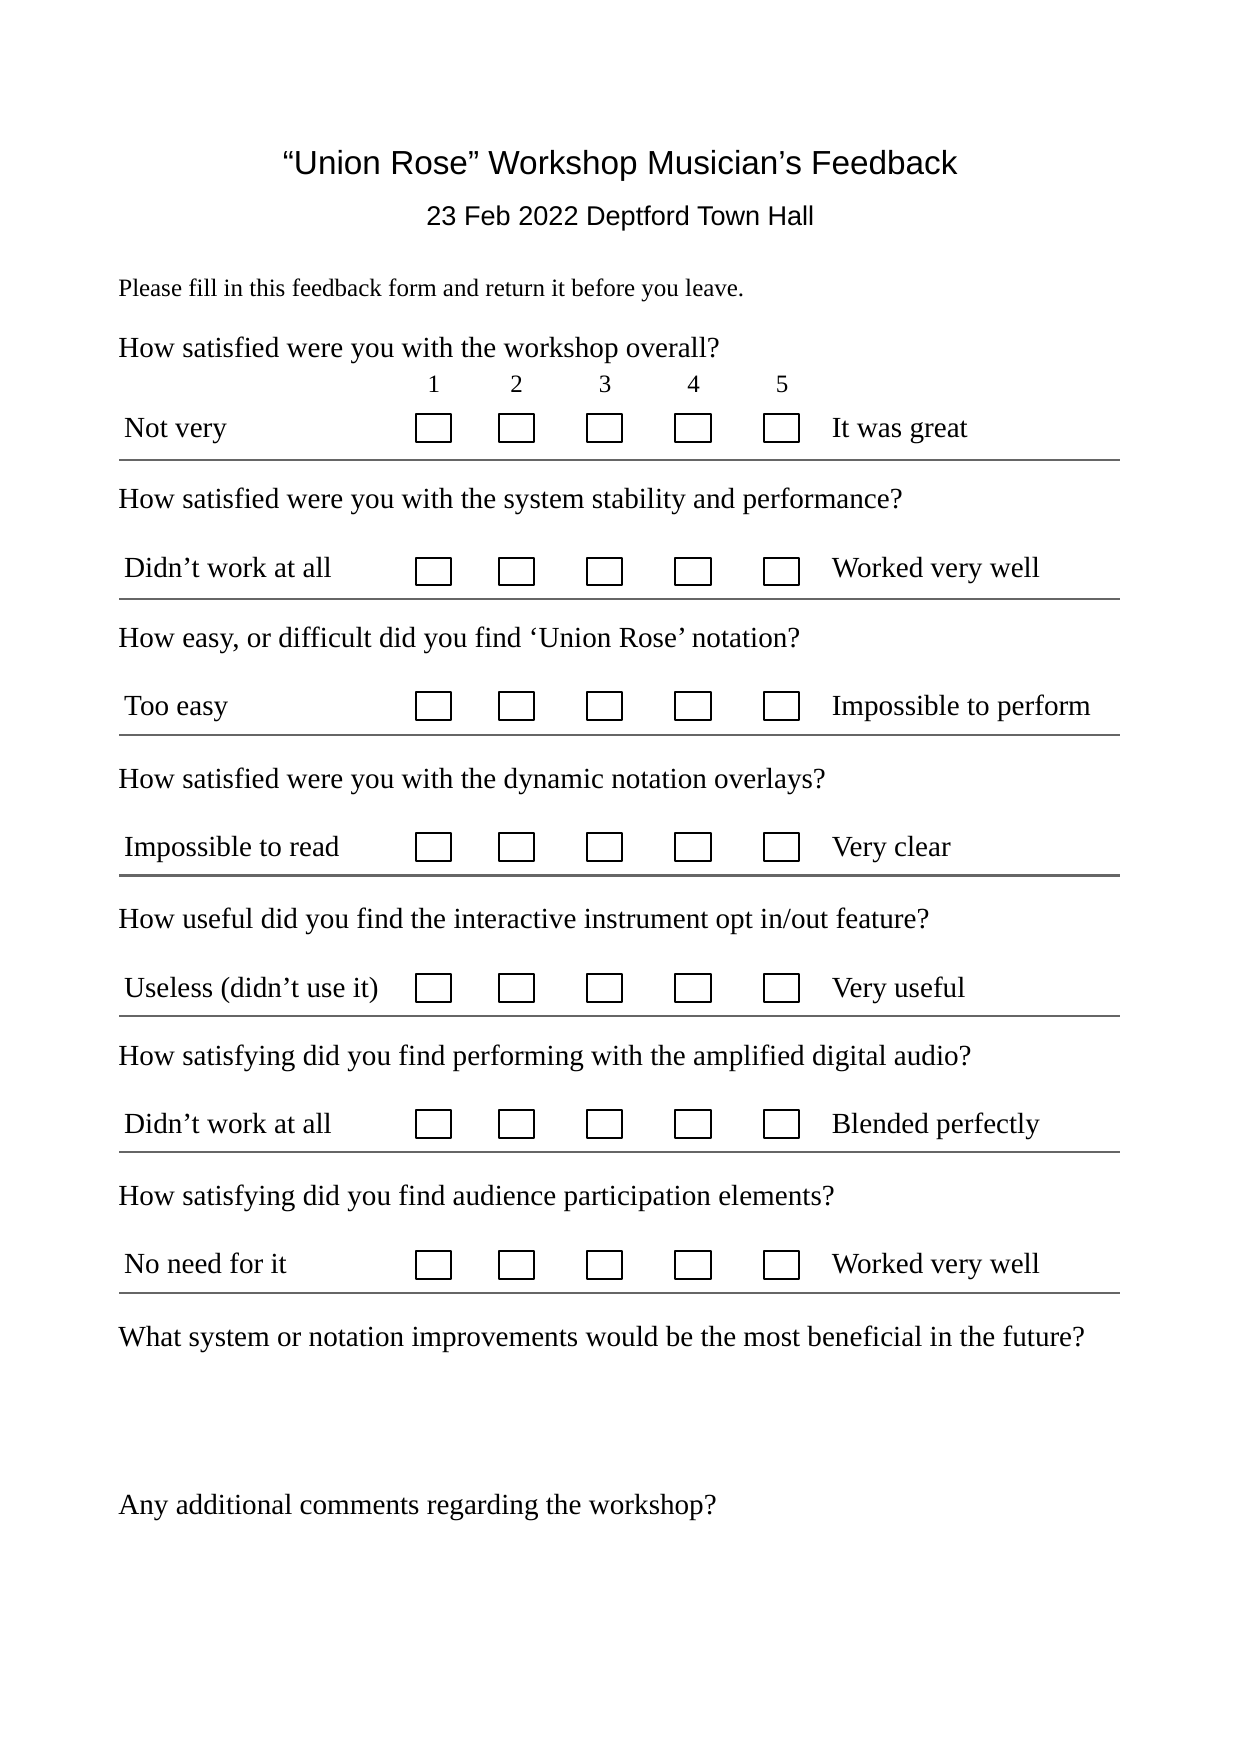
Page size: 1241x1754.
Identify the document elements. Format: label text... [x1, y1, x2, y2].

text How satisfied were you with the system stability and performance? [118, 482, 1122, 515]
table_cell [649, 404, 737, 453]
table_header [395, 1100, 472, 1145]
table_header [738, 1241, 826, 1286]
text Any additional comments regarding the workshop? [118, 1487, 1122, 1521]
table_header [395, 964, 472, 1009]
table_header [738, 823, 826, 868]
table_header [395, 823, 472, 868]
table_header [395, 1241, 472, 1286]
table_header [561, 1100, 649, 1145]
table_header [395, 682, 472, 727]
table_cell [561, 404, 649, 453]
table_cell [472, 404, 561, 453]
table_header [561, 682, 649, 727]
table_header Worked very well [826, 1241, 1110, 1286]
table_header [472, 823, 561, 868]
table_header 5 [738, 364, 826, 404]
table_header [472, 682, 561, 727]
table_header [738, 544, 826, 591]
table_cell It was great [826, 404, 1110, 453]
text How useful did you find the interactive instrument opt in/out feature? [118, 902, 1122, 935]
table_header [738, 964, 826, 1009]
table_header Didn’t work at all [118, 544, 395, 591]
table_header [472, 544, 561, 591]
table_header Impossible to read [118, 823, 395, 868]
title “Union Rose” Workshop Musician’s Feedback [118, 143, 1122, 182]
text How satisfying did you find performing with the amplified digital audio? [118, 1038, 1122, 1071]
table_cell [738, 404, 826, 453]
table_header [649, 682, 737, 727]
text Please fill in this feedback form and return it before you leave. [118, 273, 1122, 302]
table_header Too easy [118, 682, 395, 727]
table_header [649, 823, 737, 868]
table_header [738, 1100, 826, 1145]
table_header [649, 544, 737, 591]
text How satisfied were you with the dynamic notation overlays? [118, 761, 1122, 794]
table_header [826, 364, 1110, 404]
table_header Useless (didn’t use it) [118, 964, 395, 1009]
table_header Worked very well [826, 544, 1110, 591]
table_header [738, 682, 826, 727]
table_header [118, 364, 395, 404]
text How easy, or difficult did you find ‘Union Rose’ notation? [118, 620, 1122, 653]
table_header [649, 1100, 737, 1145]
table_header [472, 1100, 561, 1145]
table_header [561, 964, 649, 1009]
table_cell Not very [118, 404, 395, 453]
table_header 4 [649, 364, 737, 404]
table_header Didn’t work at all [118, 1100, 395, 1145]
text What system or notation improvements would be the most beneficial in the future? [118, 1319, 1122, 1353]
table_header Impossible to perform [826, 682, 1110, 727]
table_header Blended perfectly [826, 1100, 1110, 1145]
table_header 3 [561, 364, 649, 404]
table_header [561, 823, 649, 868]
table_header 2 [472, 364, 561, 404]
table_header [472, 1241, 561, 1286]
table_cell [395, 404, 472, 453]
table_header [649, 1241, 737, 1286]
table_header No need for it [118, 1241, 395, 1286]
table_header [395, 544, 472, 591]
table_header Very useful [826, 964, 1110, 1009]
table_header [561, 1241, 649, 1286]
table_header [561, 544, 649, 591]
table_header [472, 964, 561, 1009]
table_header [649, 964, 737, 1009]
text How satisfied were you with the workshop overall? [118, 330, 1122, 364]
text How satisfying did you find audience participation elements? [118, 1178, 1122, 1212]
subtitle 23 Feb 2022 Deptford Town Hall [118, 200, 1122, 232]
table_header Very clear [826, 823, 1110, 868]
table_header 1 [395, 364, 472, 404]
